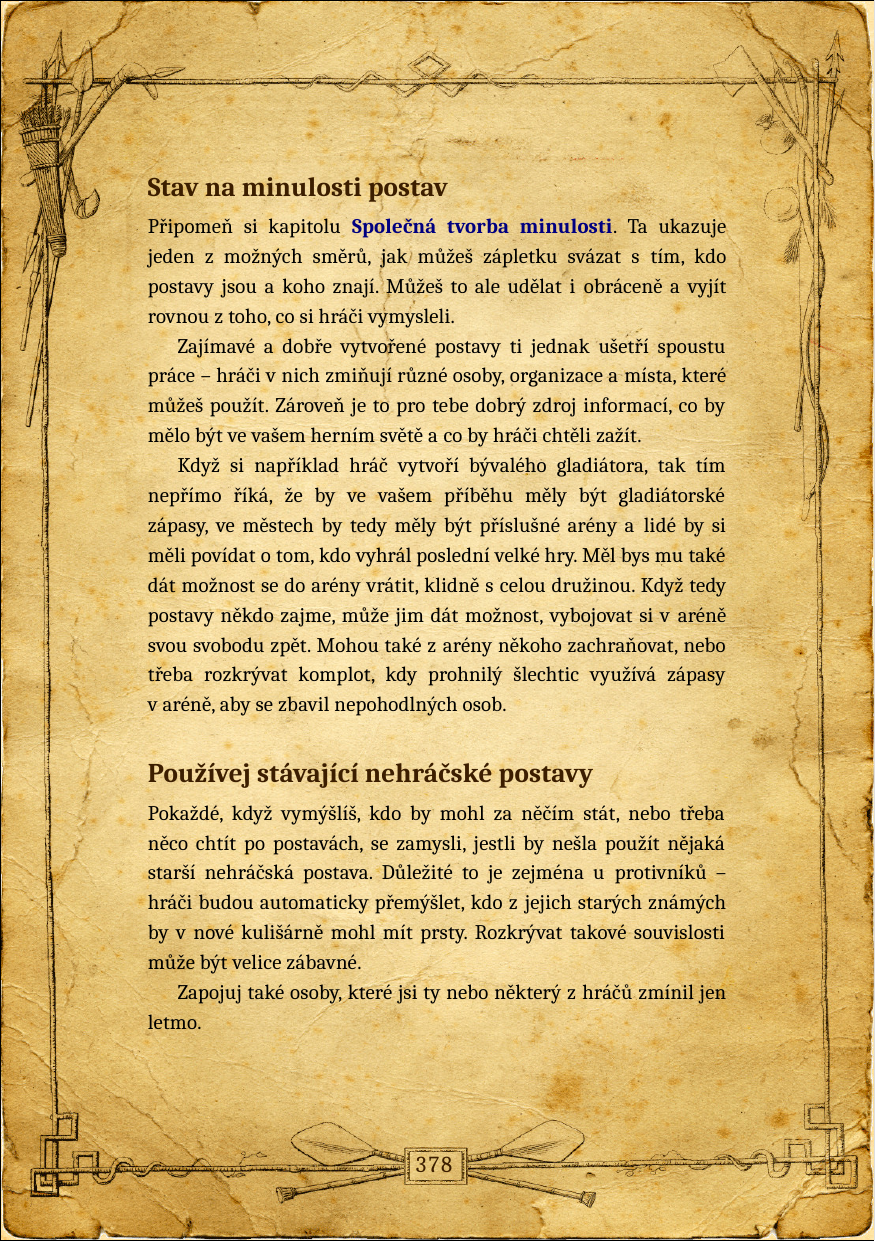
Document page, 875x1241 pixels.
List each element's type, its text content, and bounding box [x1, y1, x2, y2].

picture [1, 1, 874, 1240]
subtitle Používej stávající nehráčské postavy [148, 758, 726, 789]
text Pokaždé, když vymýšlíš, kdo by mohl za něčím stát, nebo třeba něco chtít po postavách, se zamysli, jestli by nešla použít nějaká starší nehráčská postava. Důležité to je zejména u⁠ protivníků – hráči budou automaticky přemýšlet, kdo z⁠ jejich starých známých by v⁠ nové kulišárně mohl mít prsty. Rozkrývat takové souvislosti může být velice zábavné. Zapojuj také osoby, které jsi ty nebo některý z⁠ hráčů zmínil jen letmo. [148, 801, 726, 1034]
subtitle Stav na minulosti postav [148, 172, 726, 203]
text Připomeň si kapitolu Společná tvorba minulosti. Ta ukazuje jeden z⁠ možných směrů, jak můžeš zápletku svázat s⁠ tím, kdo postavy jsou a⁠ koho znají. Můžeš to ale udělat i⁠ obráceně a⁠ vyjít rovnou z⁠ toho, co si hráči vymysleli. Zajímavé a⁠ dobře vytvořené postavy ti jednak ušetří spoustu práce – hráči v⁠ nich zmiňují různé osoby, organizace a⁠ místa, které můžeš použít. Zároveň je to pro tebe dobrý zdroj informací, co by mělo být ve vašem herním světě a⁠ co by hráči chtěli zažít. Když si například hráč vytvoří bývalého gladiátora, tak tím nepřímo říká, že by ve vašem příběhu měly být gladiátorské zápasy, ve městech by tedy měly být příslušné arény a⁠ lidé by si měli povídat o⁠ tom, kdo vyhrál poslední velké hry. Měl bys mu také dát možnost se do arény vrátit, klidně s⁠ celou družinou. Když tedy postavy někdo zajme, může jim dát možnost, vybojovat si v⁠ aréně svou svobodu zpět. Mohou také z⁠ arény někoho zachraňovat, nebo třeba rozkrývat komplot, kdy prohnilý šlechtic využívá zápasy v⁠ aréně, aby se zbavil nepohodlných osob. [148, 215, 726, 717]
